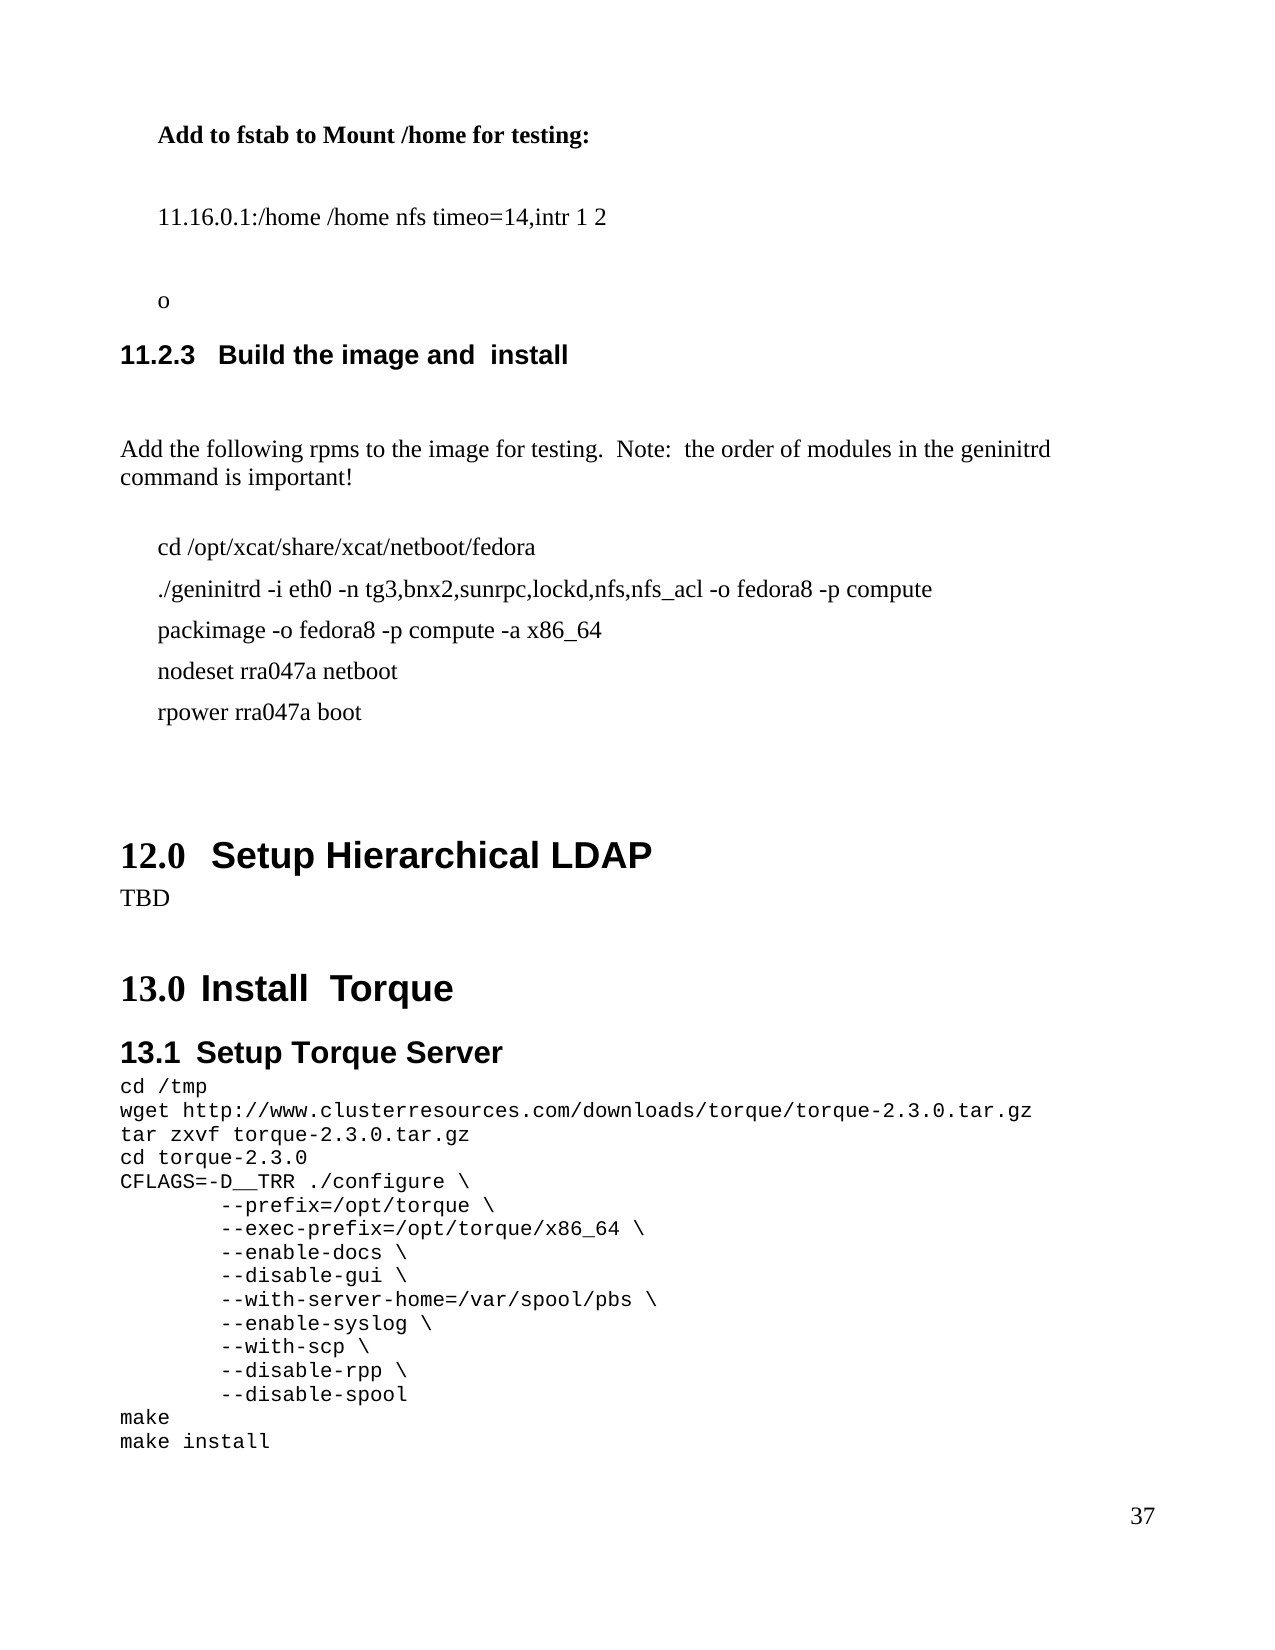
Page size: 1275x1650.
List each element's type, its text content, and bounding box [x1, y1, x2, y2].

subtitle Build the image and install [120, 339, 1155, 370]
text TBD [120, 883, 1155, 912]
text CFLAGS=-D__TRR ./configure \ [120, 1171, 1155, 1194]
text rpower rra047a boot [157, 697, 1155, 726]
text packimage -o fedora8 -p compute -a x86_64 [157, 615, 1155, 644]
text --with-server-home=/var/spool/pbs \ [120, 1289, 1155, 1313]
text --disable-rpp \ [120, 1360, 1155, 1384]
text make install [120, 1431, 1155, 1455]
text --disable-spool [120, 1384, 1155, 1407]
text cd /opt/xcat/share/xcat/netboot/fedora [157, 532, 1155, 561]
text wget http://www.clusterresources.com/downloads/torque/torque-2.3.0.tar.gz [120, 1100, 1155, 1124]
text Add to fstab to Mount /home for testing: [157, 120, 1155, 149]
text --with-scp \ [120, 1336, 1155, 1360]
text Add the following rpms to the image for testing. Note: the order of modules in the geninitrd command is important! [120, 434, 1155, 491]
text make [120, 1407, 1155, 1431]
text --enable-syslog \ [120, 1313, 1155, 1336]
text 11.16.0.1:/home /home nfs timeo=14,intr 1 2 [157, 202, 1155, 231]
text tar zxvf torque-2.3.0.tar.gz [120, 1124, 1155, 1147]
text nodeset rra047a netboot [157, 656, 1155, 685]
text --exec-prefix=/opt/torque/x86_64 \ [120, 1218, 1155, 1242]
text o [157, 285, 1155, 314]
text --disable-gui \ [120, 1266, 1155, 1289]
text --prefix=/opt/torque \ [120, 1194, 1155, 1218]
text cd torque-2.3.0 [120, 1147, 1155, 1171]
text --enable-docs \ [120, 1242, 1155, 1266]
subtitle Setup Torque Server [120, 1034, 1155, 1070]
subtitle Install Torque [120, 966, 1155, 1009]
text ./geninitrd -i eth0 -n tg3,bnx2,sunrpc,lockd,nfs,nfs_acl -o fedora8 -p compute [157, 574, 1155, 602]
subtitle Setup Hierarchical LDAP [120, 834, 1155, 877]
text cd /tmp [120, 1076, 1155, 1100]
